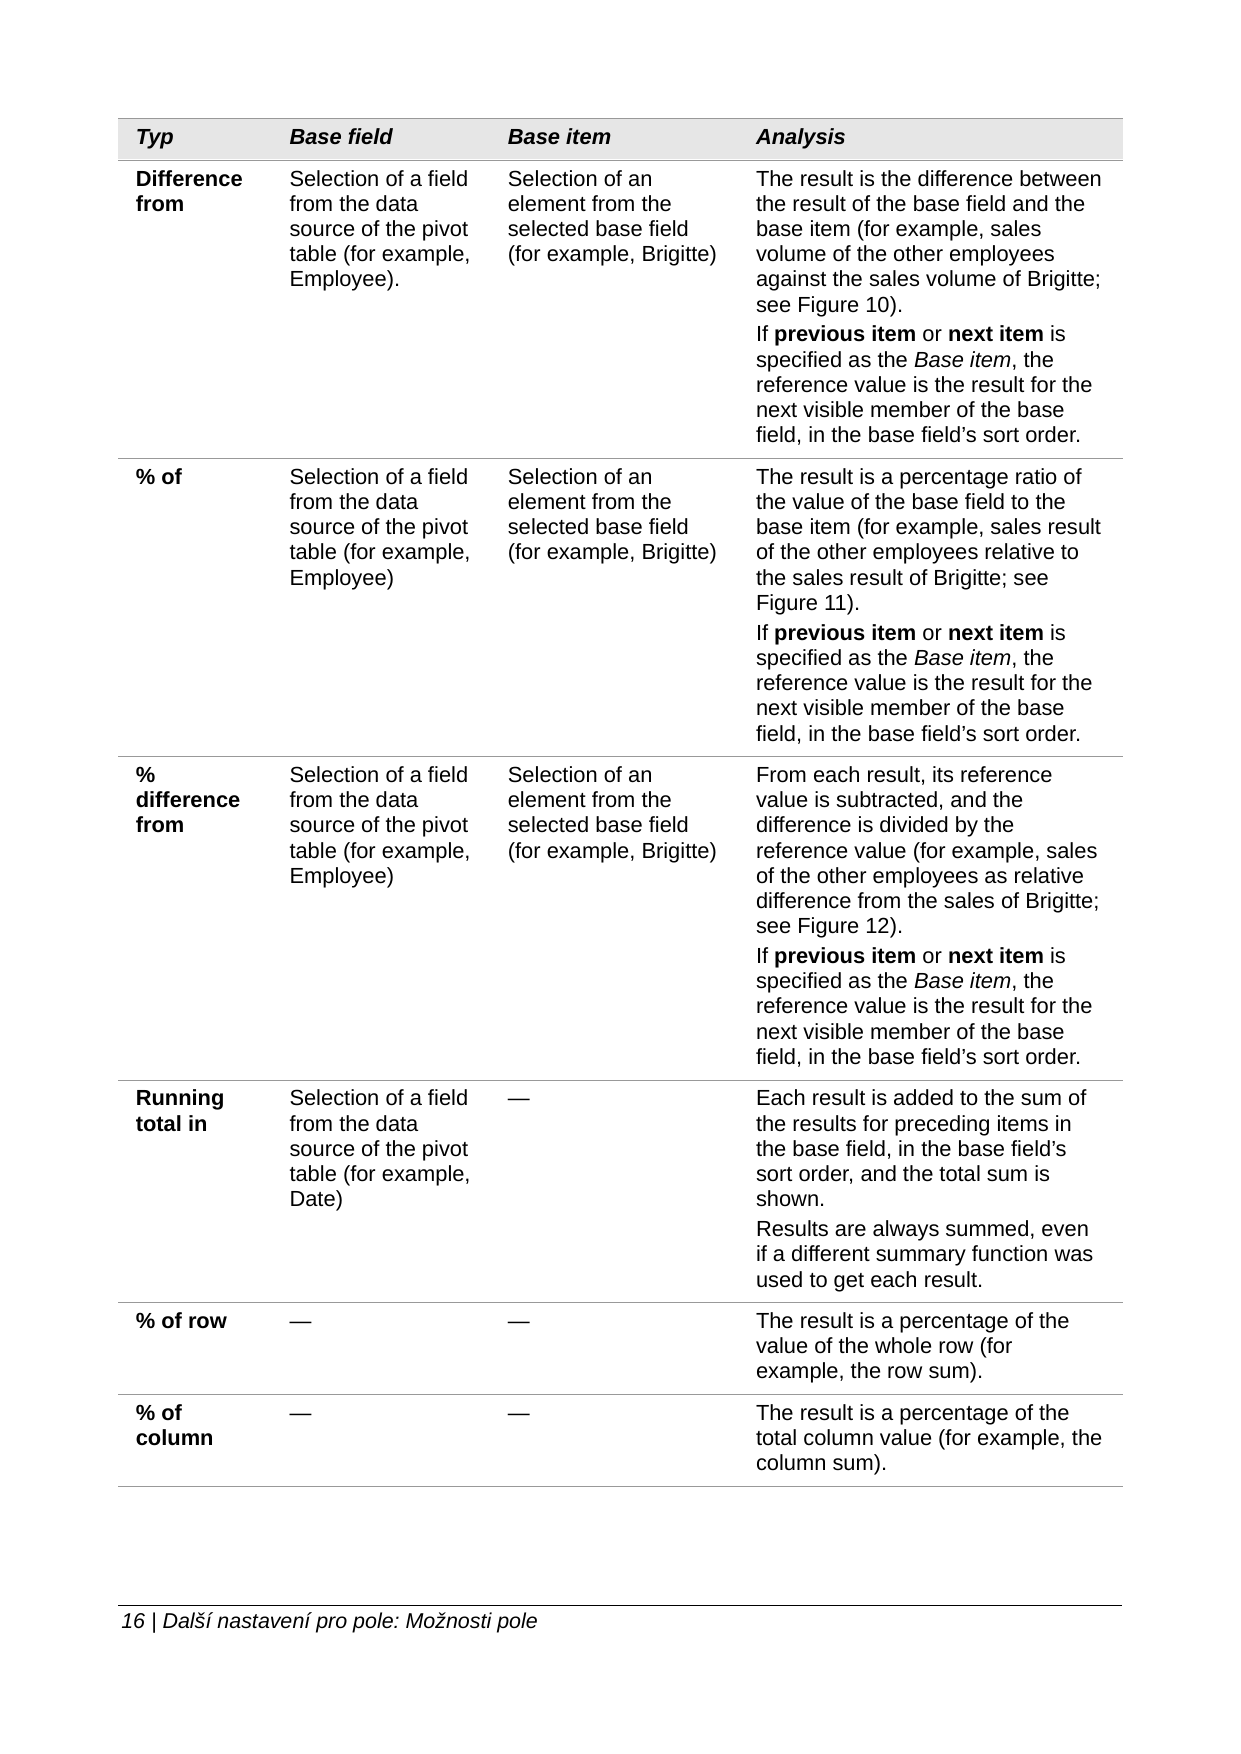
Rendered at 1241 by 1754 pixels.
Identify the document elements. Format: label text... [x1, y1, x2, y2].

table_cell Each result is added to the sum of the results for preceding items in the base field, in the base field’s sort order, and the total sum is shown. Results are always summed, even if a different summary function was used to get each result. [738, 1081, 1123, 1302]
table_cell Selection of an element from the selected base field (for example, Brigitte) [490, 161, 738, 458]
table_cell % of [118, 459, 272, 756]
table_cell Running total in [118, 1081, 272, 1302]
table_cell The result is a percentage of the value of the whole row (for example, the row sum). [738, 1303, 1123, 1394]
table_cell The result is a percentage of the total column value (for example, the column sum). [738, 1395, 1123, 1486]
table_cell The result is a percentage ratio of the value of the base field to the base item (for example, sales result of the other employees relative to the sales result of Brigitte; see Figure 11). If previous item or next item is specified as the Base item, the reference value is the result for the next visible member of the base field, in the base field’s sort order. [738, 459, 1123, 756]
table_cell The result is the difference between the result of the base field and the base item (for example, sales volume of the other employees against the sales volume of Brigitte; see Figure 10). If previous item or next item is specified as the Base item, the reference value is the result for the next visible member of the base field, in the base field’s sort order. [738, 161, 1123, 458]
table_cell Selection of a field from the data source of the pivot table (for example, Employee) [272, 459, 490, 756]
table_cell — [272, 1395, 490, 1486]
table_header Typ [118, 119, 272, 159]
table_cell % of column [118, 1395, 272, 1486]
table_cell — [490, 1081, 738, 1302]
table_cell — [272, 1303, 490, 1394]
table_cell Selection of a field from the data source of the pivot table (for example, Employee). [272, 161, 490, 458]
table_header Base item [490, 119, 738, 159]
table_cell — [490, 1395, 738, 1486]
table_header Base field [272, 119, 490, 159]
table_cell Difference from [118, 161, 272, 458]
table_cell From each result, its reference value is subtracted, and the difference is divided by the reference value (for example, sales of the other employees as relative difference from the sales of Brigitte; see Figure 12). If previous item or next item is specified as the Base item, the reference value is the result for the next visible member of the base field, in the base field’s sort order. [738, 757, 1123, 1079]
table_cell % of row [118, 1303, 272, 1394]
table_cell — [490, 1303, 738, 1394]
table_cell Selection of an element from the selected base field (for example, Brigitte) [490, 757, 738, 1079]
table_header Analysis [738, 119, 1123, 159]
table_cell % difference from [118, 757, 272, 1079]
table_cell Selection of a field from the data source of the pivot table (for example, Employee) [272, 757, 490, 1079]
table_cell Selection of an element from the selected base field (for example, Brigitte) [490, 459, 738, 756]
table_cell Selection of a field from the data source of the pivot table (for example, Date) [272, 1081, 490, 1302]
